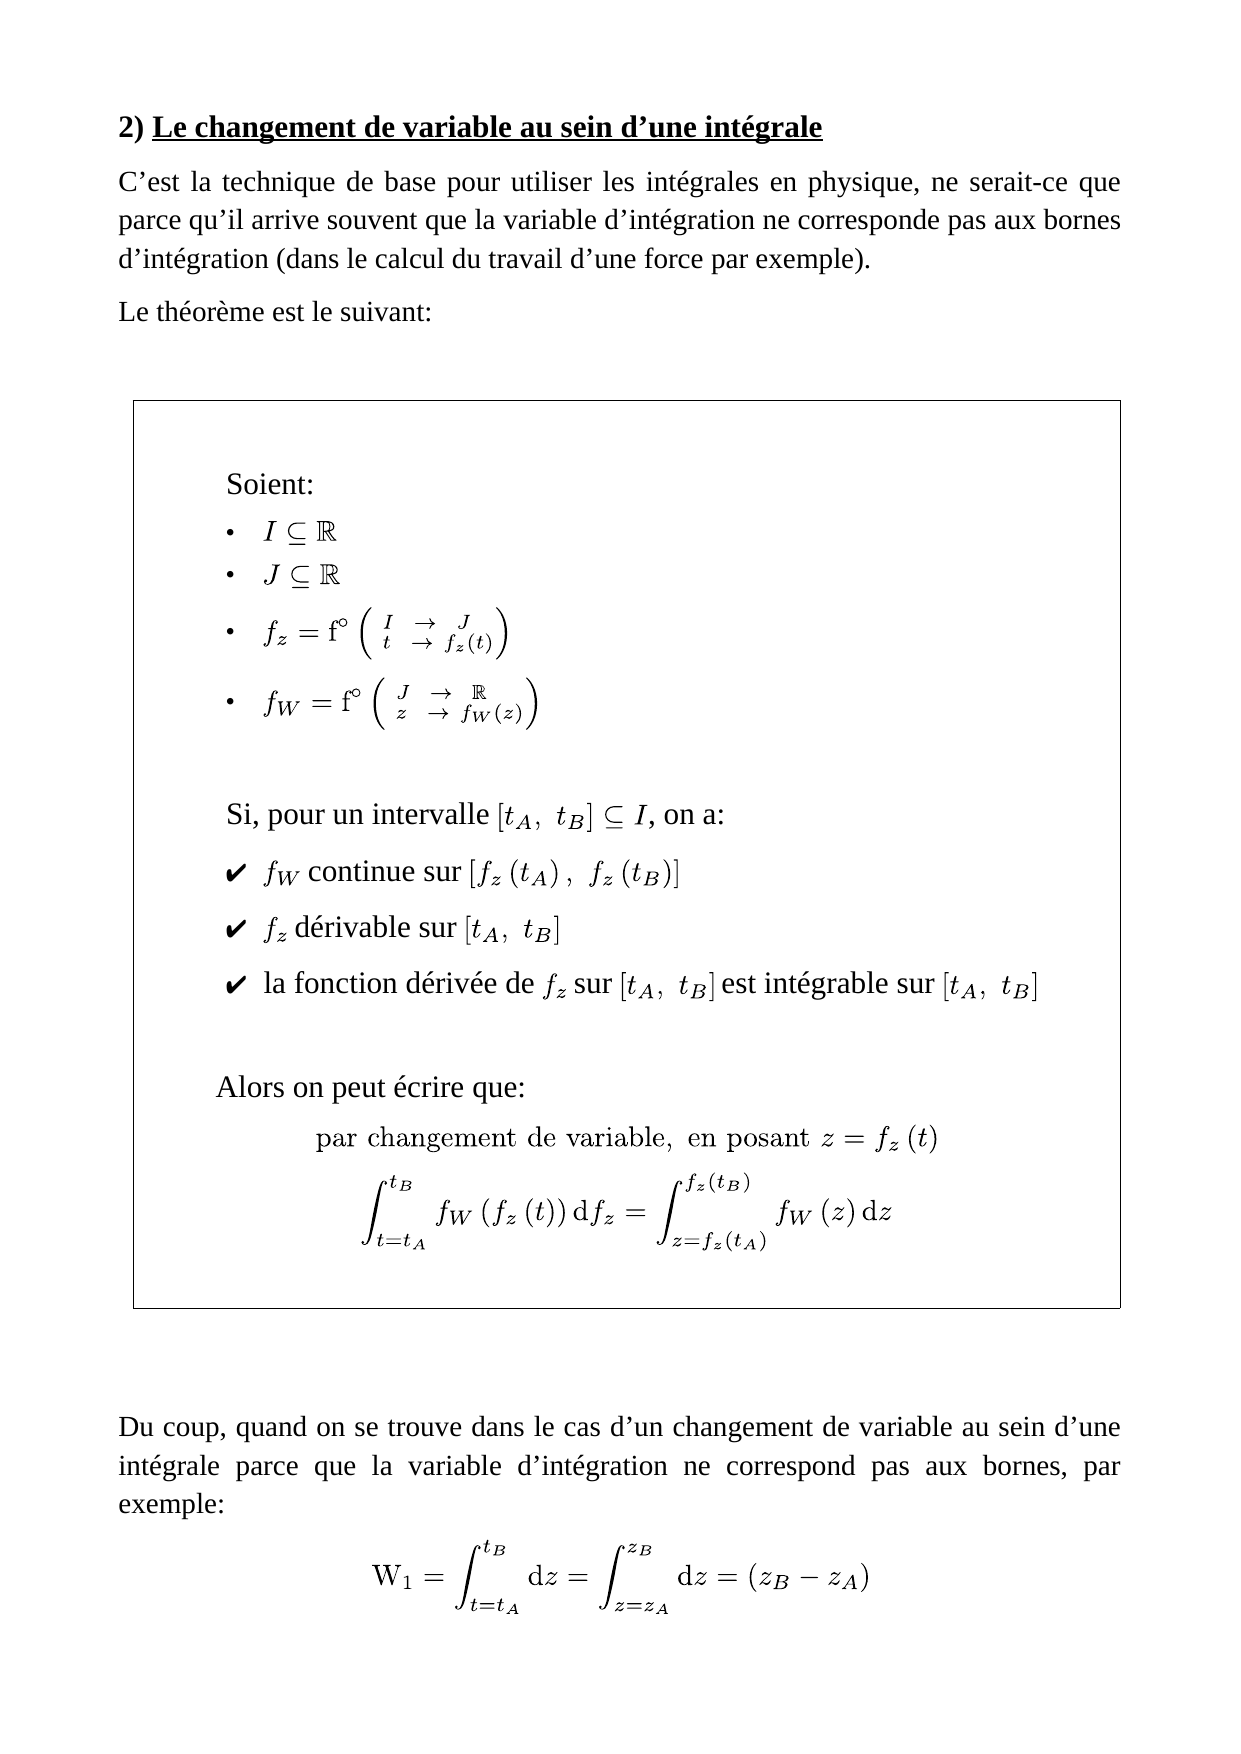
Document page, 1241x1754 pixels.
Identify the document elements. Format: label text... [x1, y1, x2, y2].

text Du coup, quand on se trouve dans le cas d’un changement de variable au sein d’une intégrale parce que la variable d’intégration ne correspond pas aux bornes, par exemple: [118, 1409, 1122, 1520]
text Alors on peut écrire que: [142, 1069, 1111, 1105]
list dérivable sur [226, 908, 1111, 945]
text C’est la technique de base pour utiliser les intégrales en physique, ne serait-ce que parce qu’il arrive souvent que la variable d’intégration ne corresponde pas aux bornes d’intégration (dans le calcul du travail d’une force par exemple). [118, 164, 1122, 274]
text Si, pour un intervalle , on a: [226, 795, 1111, 832]
list continue sur [226, 852, 1111, 888]
text Le théorème est le suivant: [118, 294, 1122, 327]
list la fonction dérivée de sur est intégrable sur [226, 965, 1111, 1001]
text 2) Le changement de variable au sein d’une intégrale [118, 108, 1122, 144]
text Soient: [226, 465, 1111, 501]
